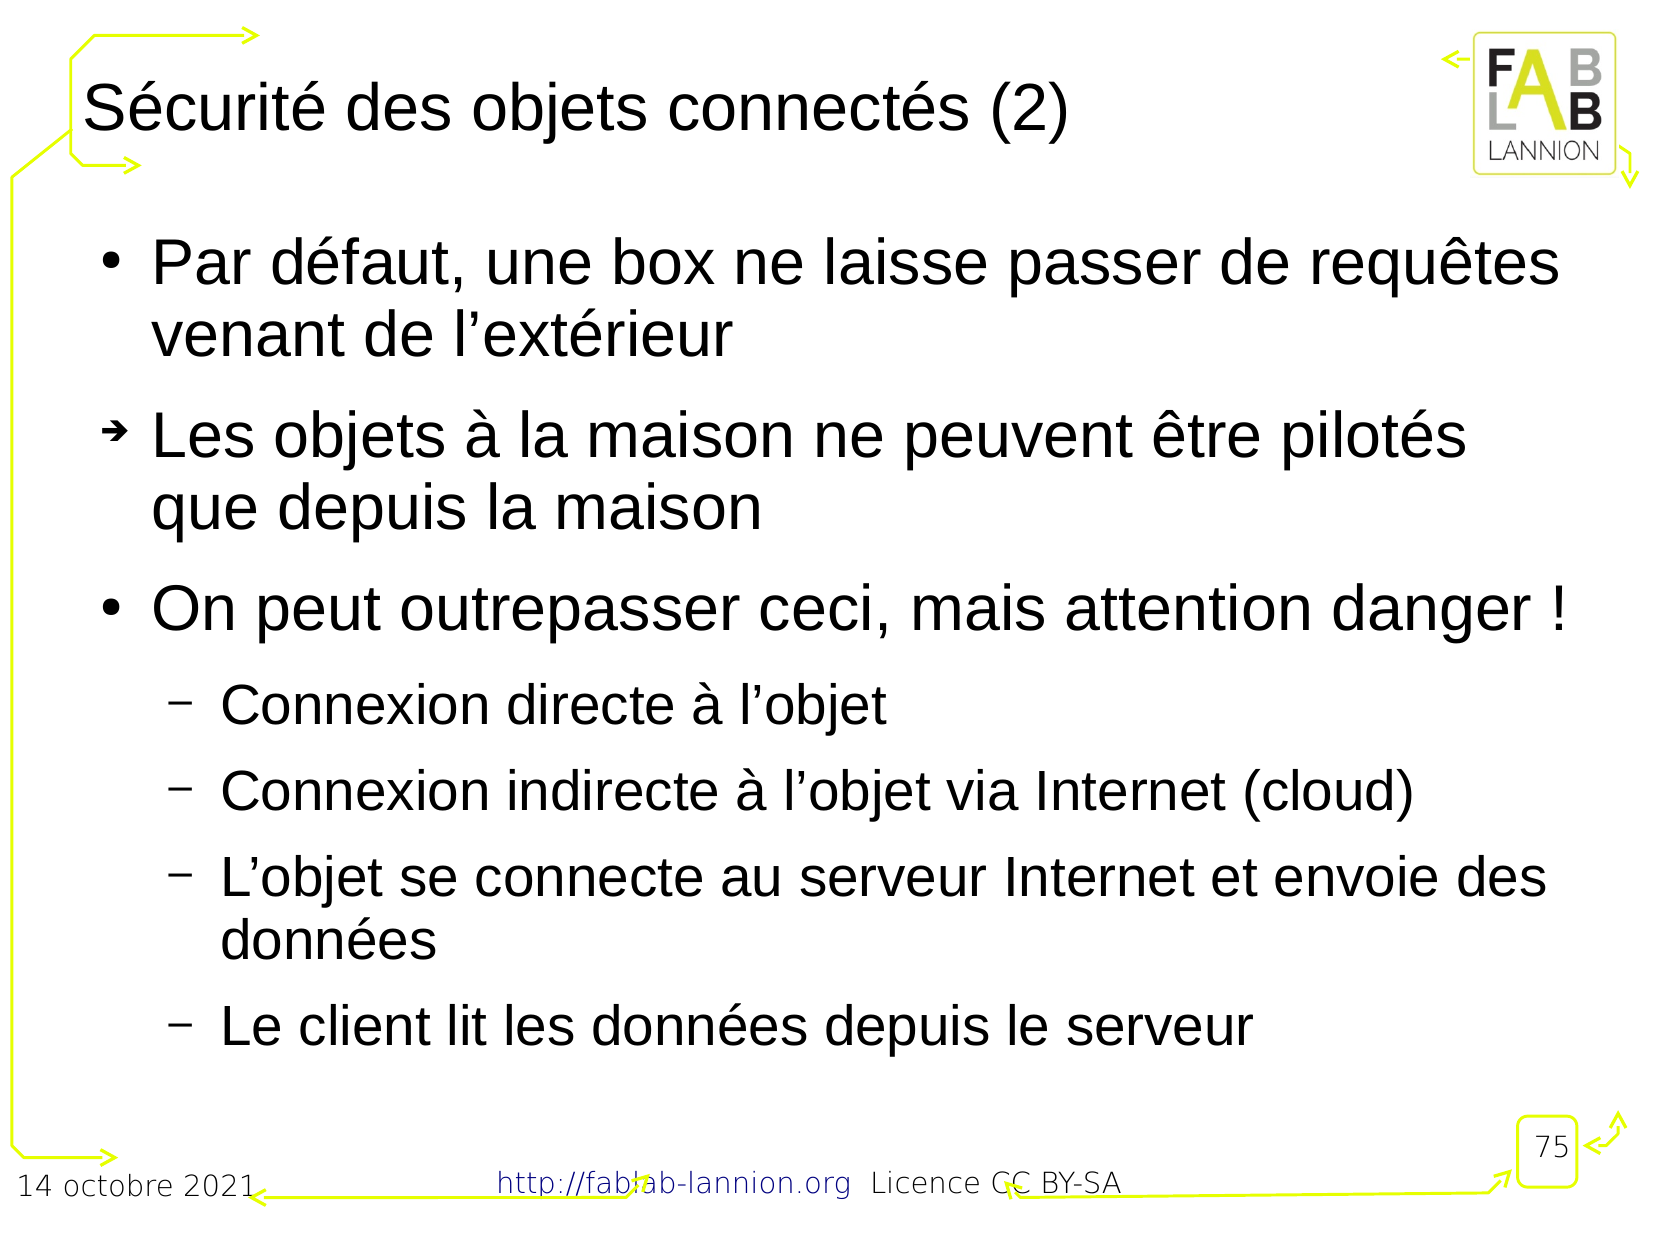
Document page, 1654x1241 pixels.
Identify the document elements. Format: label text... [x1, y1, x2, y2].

title Sécurité des objets connectés (2) [82, 49, 1441, 166]
list Par défaut, une box ne laisse passer de requêtes venant de l’extérieur Les objets à la maison ne peuvent être pilotés que depuis la maison On peut outrepasser ceci, mais attention danger ! Connexion directe à l’objet Connexion indirecte à l’objet via Internet (cloud) L’objet se connecte au serveur Internet et envoie des données Le client lit les données depuis le serveur [82, 225, 1571, 1123]
picture [1470, 29, 1619, 178]
